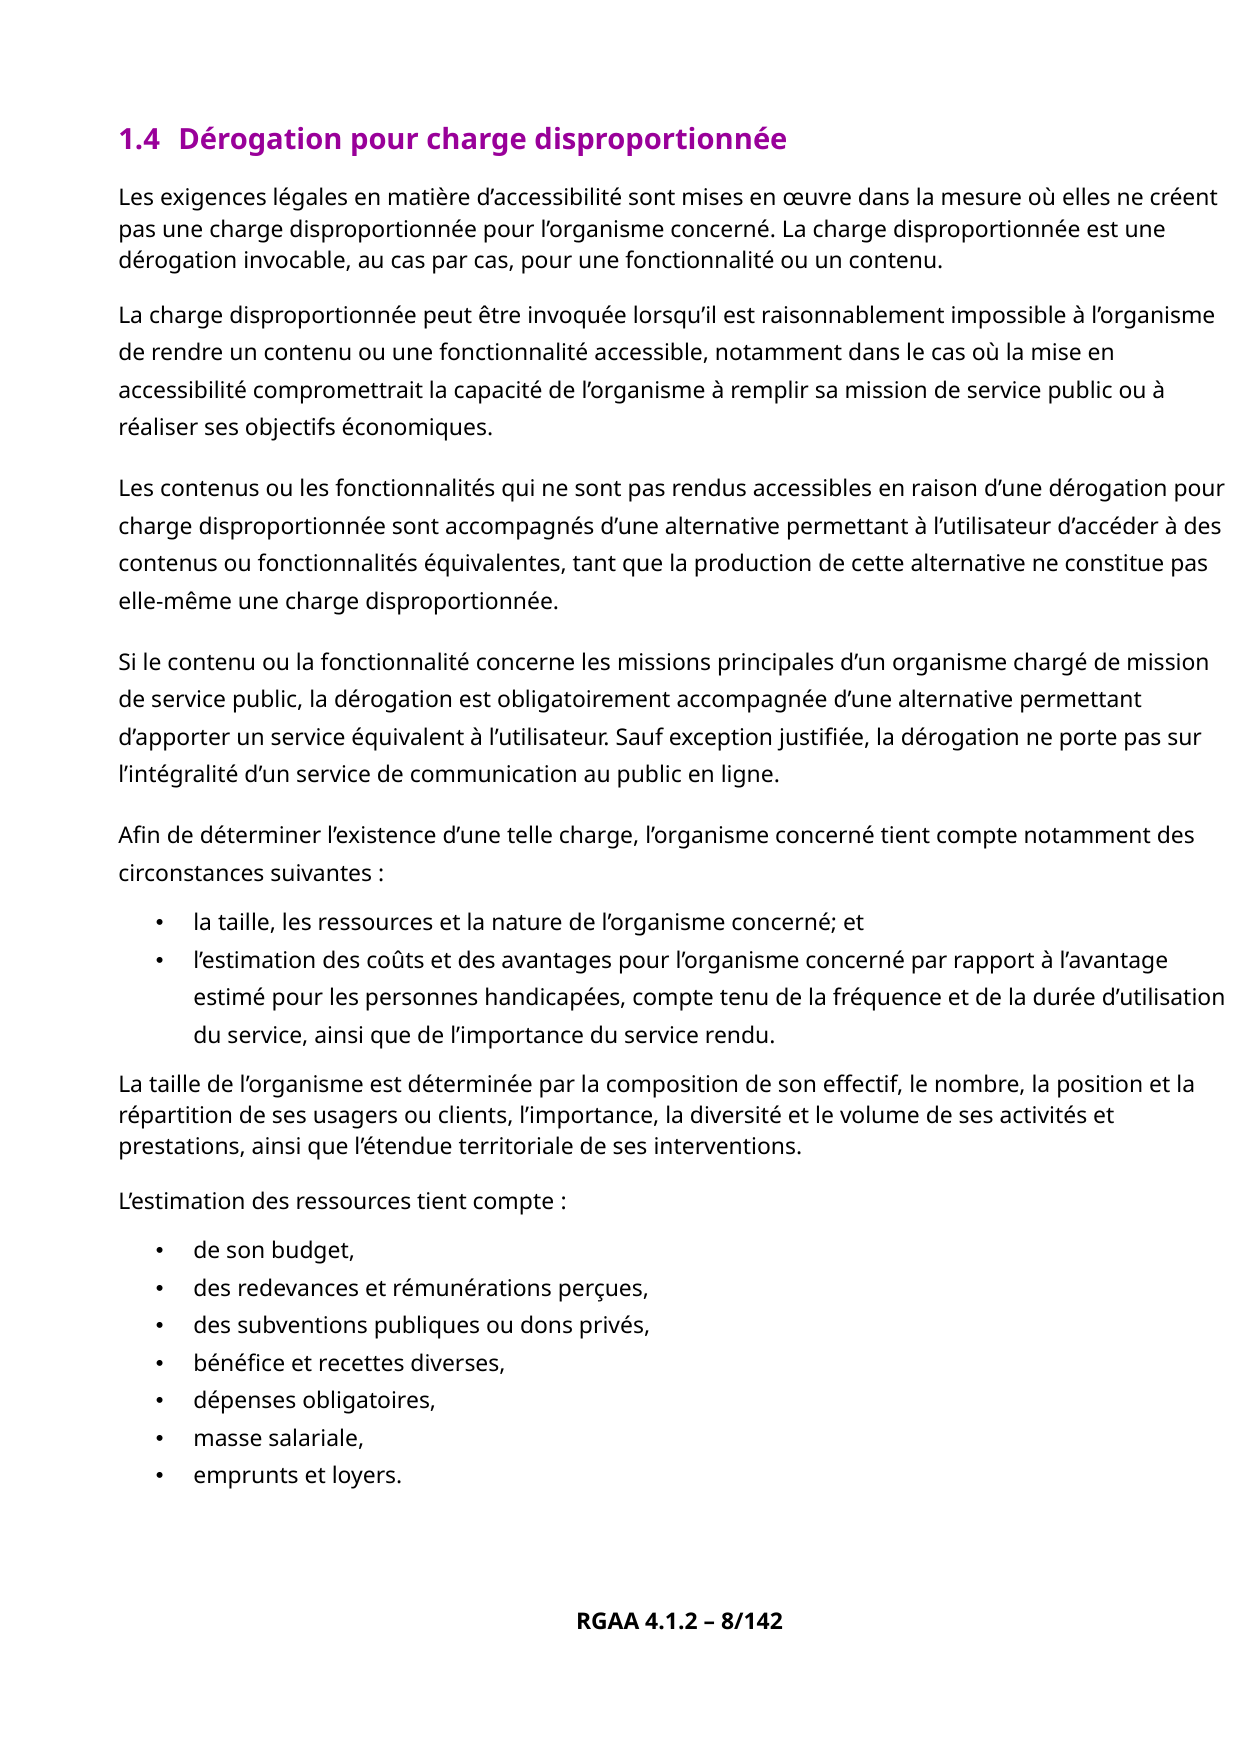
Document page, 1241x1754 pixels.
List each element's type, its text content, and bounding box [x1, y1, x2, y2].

list dépenses obligatoires, [156, 1384, 1240, 1416]
list masse salariale, [156, 1422, 1240, 1453]
list des redevances et rémunérations perçues, [156, 1272, 1240, 1303]
list des subventions publiques ou dons privés, [156, 1309, 1240, 1341]
text Afin de déterminer l’existence d’une telle charge, l’organisme concerné tient compte notamment des circonstances suivantes : [118, 819, 1240, 888]
subtitle Dérogation pour charge disproportionnée [118, 118, 1240, 158]
list la taille, les ressources et la nature de l’organisme concerné; et [156, 906, 1240, 937]
list bénéfice et recettes diverses, [156, 1347, 1240, 1378]
list l’estimation des coûts et des avantages pour l’organisme concerné par rapport à l’avantage estimé pour les personnes handicapées, compte tenu de la fréquence et de la durée d’utilisation du service, ainsi que de l’importance du service rendu. [156, 943, 1240, 1050]
text L’estimation des ressources tient compte : [118, 1185, 1240, 1216]
text Les exigences légales en matière d’accessibilité sont mises en œuvre dans la mesure où elles ne créent pas une charge disproportionnée pour l’organisme concerné. La charge disproportionnée est une dérogation invocable, au cas par cas, pour une fonctionnalité ou un contenu. [118, 181, 1240, 275]
text Les contenus ou les fonctionnalités qui ne sont pas rendus accessibles en raison d’une dérogation pour charge disproportionnée sont accompagnés d’une alternative permettant à l’utilisateur d’accéder à des contenus ou fonctionnalités équivalentes, tant que la production de cette alternative ne constitue pas elle-même une charge disproportionnée. [118, 472, 1240, 616]
text La taille de l’organisme est déterminée par la composition de son effectif, le nombre, la position et la répartition de ses usagers ou clients, l’importance, la diversité et le volume de ses activités et prestations, ainsi que l’étendue territoriale de ses interventions. [118, 1068, 1240, 1162]
list emprunts et loyers. [156, 1459, 1240, 1491]
text La charge disproportionnée peut être invoquée lorsqu’il est raisonnablement impossible à l’organisme de rendre un contenu ou une fonctionnalité accessible, notamment dans le cas où la mise en accessibilité compromettrait la capacité de l’organisme à remplir sa mission de service public ou à réaliser ses objectifs économiques. [118, 299, 1240, 442]
text Si le contenu ou la fonctionnalité concerne les missions principales d’un organisme chargé de mission de service public, la dérogation est obligatoirement accompagnée d’une alternative permettant d’apporter un service équivalent à l’utilisateur. Sauf exception justifiée, la dérogation ne porte pas sur l’intégralité d’un service de communication au public en ligne. [118, 646, 1240, 789]
list de son budget, [156, 1234, 1240, 1266]
